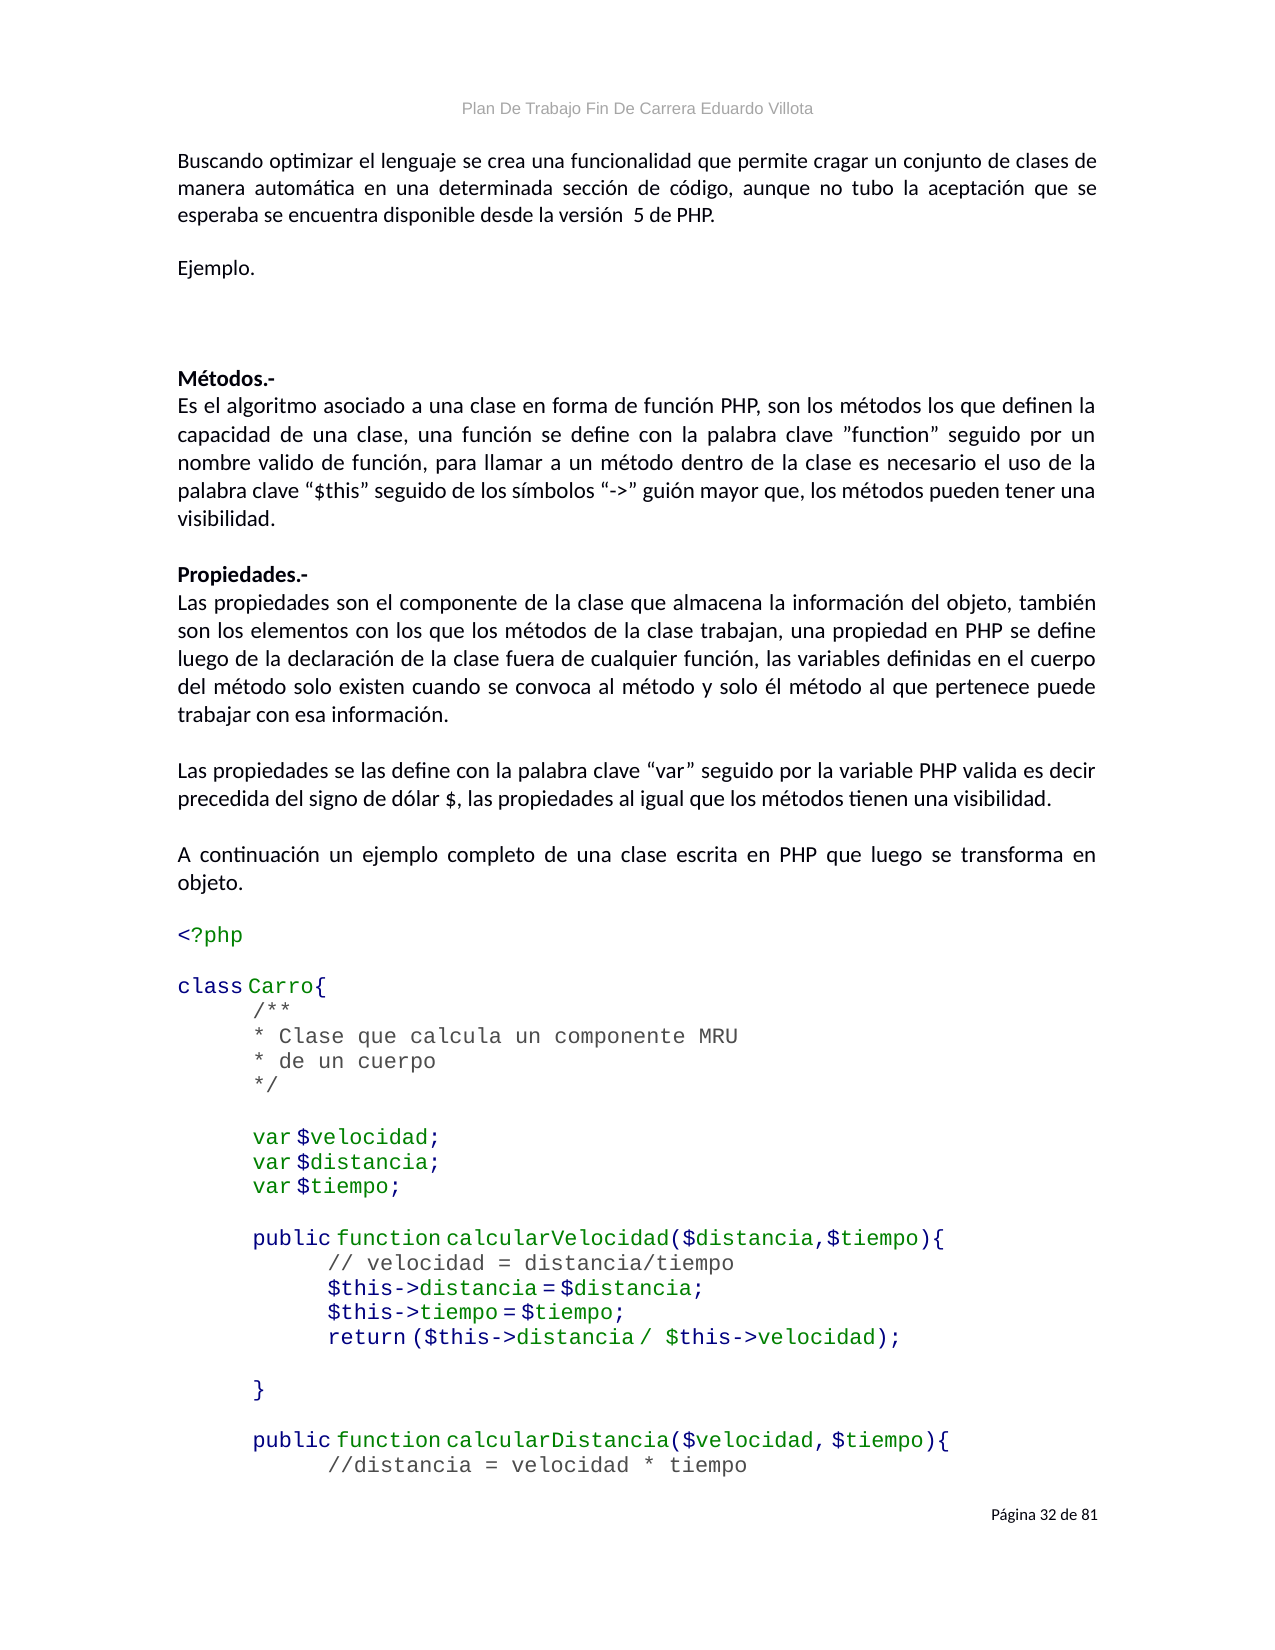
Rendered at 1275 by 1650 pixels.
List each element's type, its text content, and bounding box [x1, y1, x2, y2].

text A continuación un ejemplo completo de una clase escrita en PHP que luego se transforma en objeto. [177, 840, 1098, 896]
text * de un cuerpo [177, 1050, 1098, 1075]
text $this->distancia = $distancia; [177, 1277, 1098, 1302]
text Las propiedades se las define con la palabra clave “var” seguido por la variable PHP valida es decir precedida del signo de dólar $, las propiedades al igual que los métodos tienen una visibilidad. [177, 756, 1098, 812]
text Buscando optimizar el lenguaje se crea una funcionalidad que permite cragar un conjunto de clases de manera automática en una determinada sección de código, aunque no tubo la aceptación que se esperaba se encuentra disponible desde la versión 5 de PHP. [177, 148, 1098, 228]
text public function calcularDistancia($velocidad, $tiempo){ [177, 1429, 1098, 1454]
text <?php [177, 924, 1098, 949]
text Propiedades.- [177, 560, 1098, 588]
text var $tiempo; [177, 1176, 1098, 1201]
text $this->tiempo = $tiempo; [177, 1302, 1098, 1326]
text public function calcularVelocidad($distancia,$tiempo){ [177, 1227, 1098, 1252]
text var $distancia; [177, 1151, 1098, 1176]
text Ejemplo. [177, 254, 1098, 281]
text // velocidad = distancia/tiempo [177, 1252, 1098, 1277]
text Métodos.- [177, 364, 1098, 392]
text Es el algoritmo asociado a una clase en forma de función PHP, son los métodos los que definen la capacidad de una clase, una función se define con la palabra clave ”function” seguido por un nombre valido de función, para llamar a un método dentro de la clase es necesario el uso de la palabra clave “$this” seguido de los símbolos “->” guión mayor que, los métodos pueden tener una visibilidad. [177, 392, 1098, 532]
text Las propiedades son el componente de la clase que almacena la información del objeto, también son los elementos con los que los métodos de la clase trabajan, una propiedad en PHP se define luego de la declaración de la clase fuera de cualquier función, las variables definidas en el cuerpo del método solo existen cuando se convoca al método y solo él método al que pertenece puede trabajar con esa información. [177, 588, 1098, 728]
text /** [177, 1000, 1098, 1025]
text * Clase que calcula un componente MRU [177, 1025, 1098, 1050]
text */ [177, 1075, 1098, 1099]
text //distancia = velocidad * tiempo [177, 1454, 1098, 1479]
text return ($this->distancia / $this->velocidad); [177, 1326, 1098, 1351]
text var $velocidad; [177, 1126, 1098, 1151]
text class Carro{ [177, 976, 1098, 1000]
text } [177, 1378, 1098, 1403]
